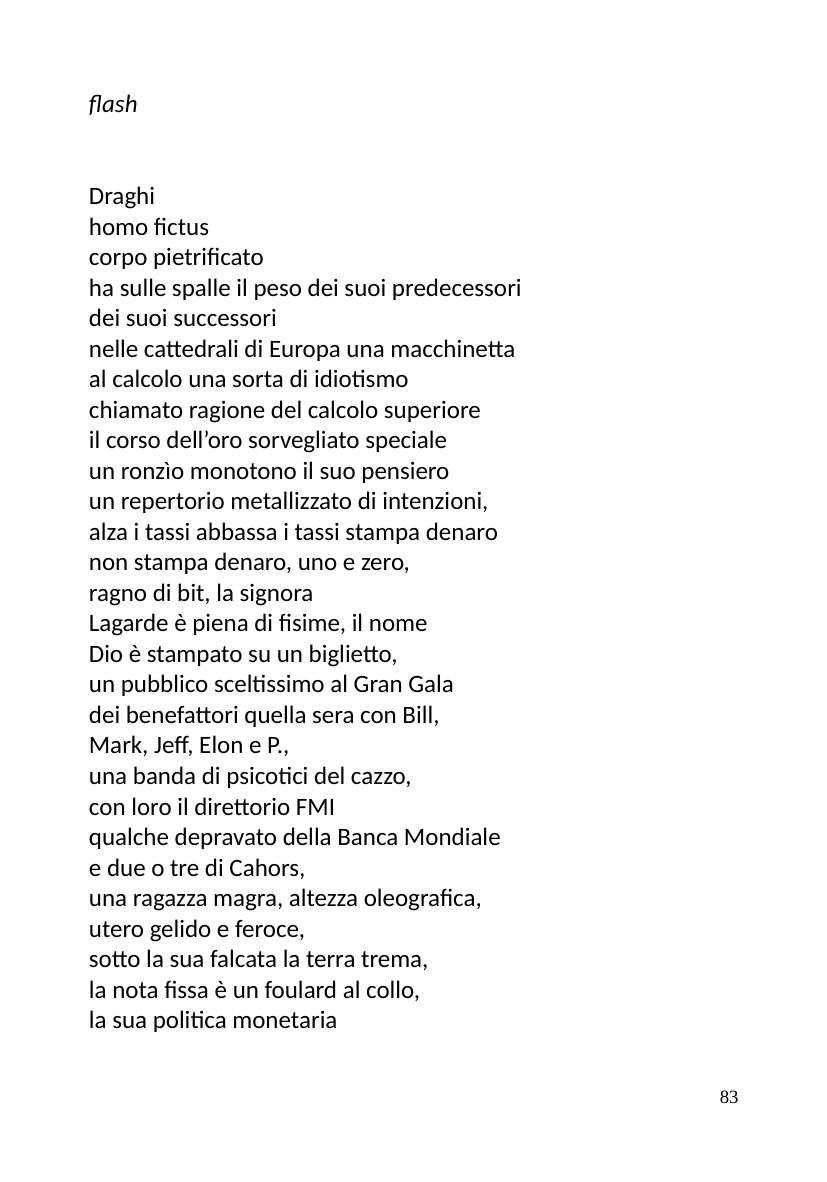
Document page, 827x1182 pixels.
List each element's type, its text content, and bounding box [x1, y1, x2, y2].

text la sua politica monetaria [89, 1004, 738, 1035]
text un pubblico sceltissimo al Gran Gala [89, 668, 738, 699]
text dei benefattori quella sera con Bill, [89, 699, 738, 729]
text chiamato ragione del calcolo superiore [89, 394, 738, 424]
text utero gelido e feroce, [89, 913, 738, 943]
text corpo pietrificato [89, 241, 738, 272]
text Dio è stampato su un biglietto, [89, 638, 738, 668]
text con loro il direttorio FMI [89, 791, 738, 821]
text una ragazza magra, altezza oleografica, [89, 882, 738, 913]
text e due o tre di Cahors, [89, 852, 738, 882]
text una banda di psicotici del cazzo, [89, 760, 738, 791]
text non stampa denaro, uno e zero, [89, 546, 738, 577]
text ha sulle spalle il peso dei suoi predecessori [89, 272, 738, 302]
text sotto la sua falcata la terra trema, [89, 943, 738, 974]
text un ronzìo monotono il suo pensiero [89, 455, 738, 485]
text alza i tassi abbassa i tassi stampa denaro [89, 516, 738, 546]
text ragno di bit, la signora [89, 577, 738, 607]
text homo fictus [89, 211, 738, 241]
text un repertorio metallizzato di intenzioni, [89, 485, 738, 516]
text Lagarde è piena di fisime, il nome [89, 607, 738, 638]
text qualche depravato della Banca Mondiale [89, 821, 738, 852]
text Draghi [89, 180, 738, 211]
text flash [89, 89, 738, 119]
text al calcolo una sorta di idiotismo [89, 363, 738, 394]
text dei suoi successori [89, 302, 738, 333]
text il corso dell’oro sorvegliato speciale [89, 424, 738, 455]
text la nota fissa è un foulard al collo, [89, 974, 738, 1004]
text Mark, Jeff, Elon e P., [89, 729, 738, 760]
text nelle cattedrali di Europa una macchinetta [89, 333, 738, 363]
